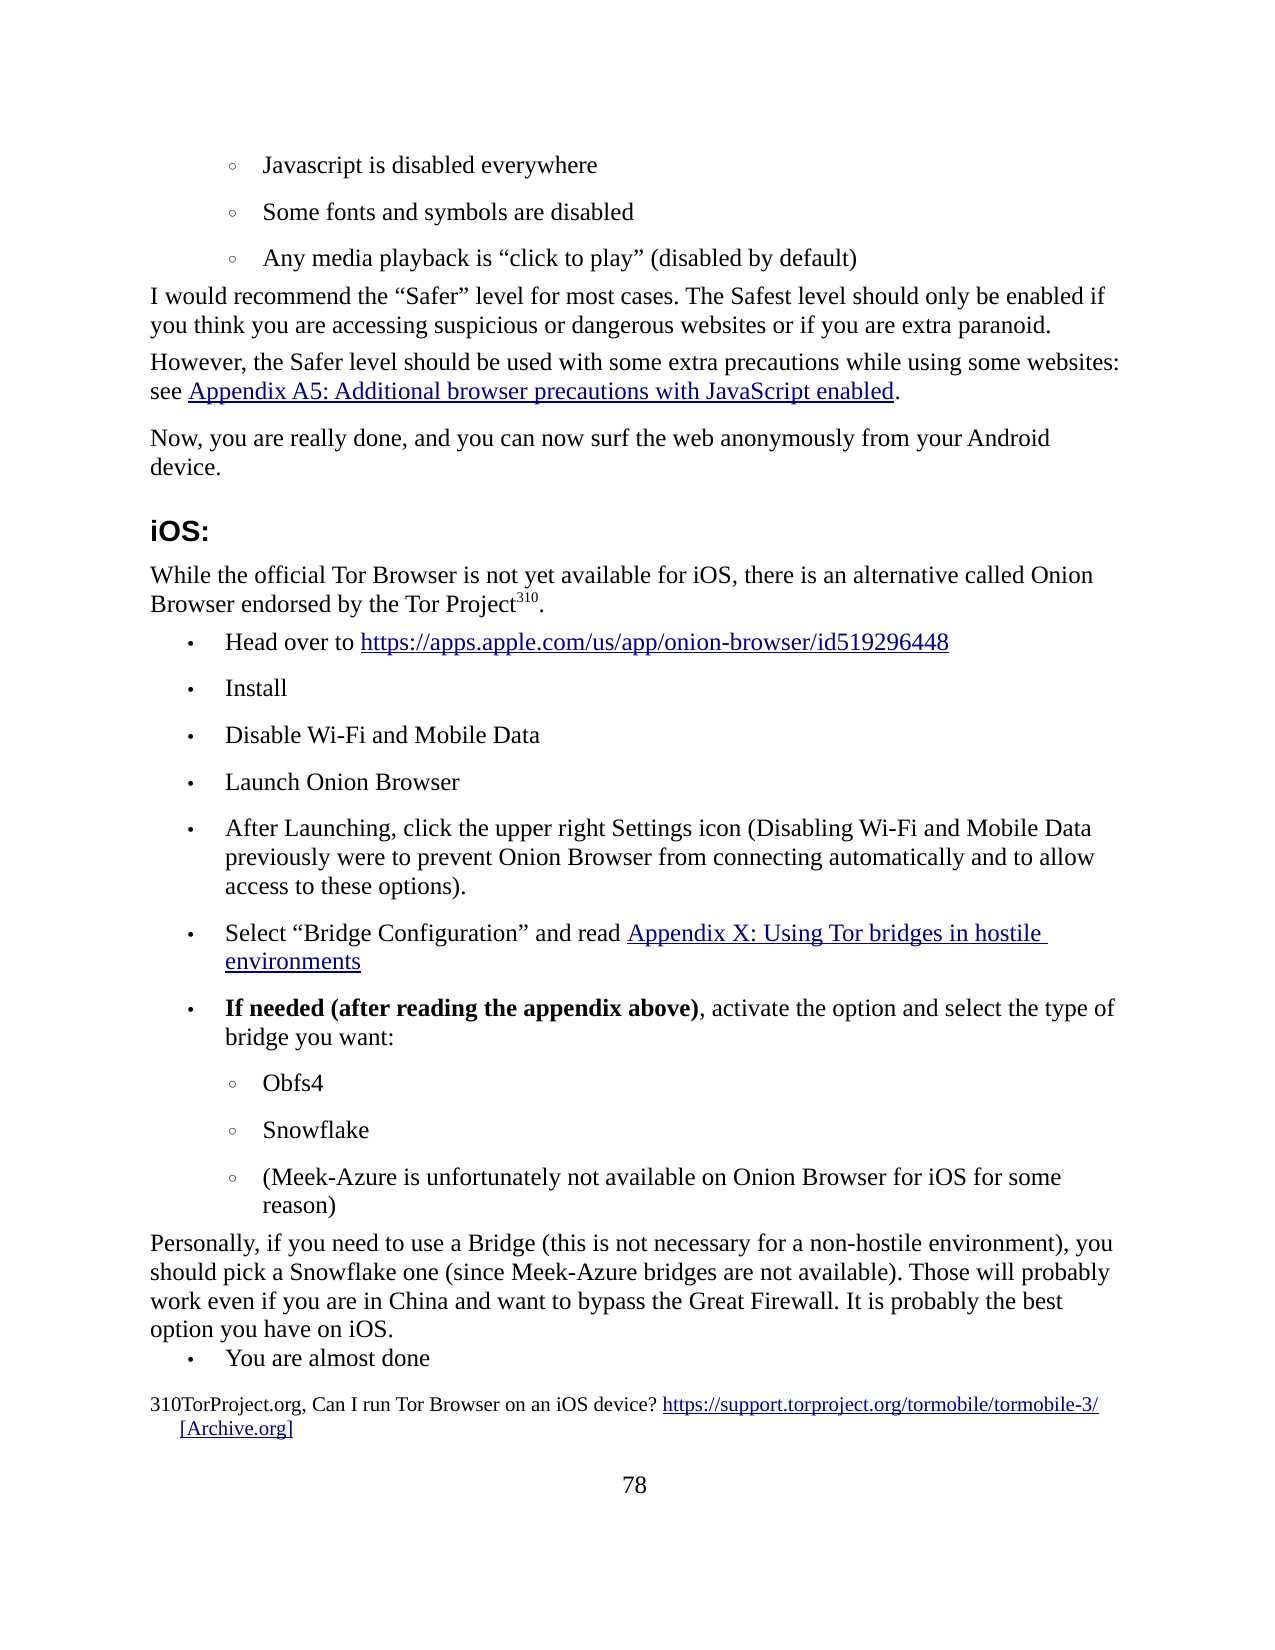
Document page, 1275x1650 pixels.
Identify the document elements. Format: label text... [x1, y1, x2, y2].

list Javascript is disabled everywhere [225, 150, 1125, 179]
subtitle iOS: [150, 514, 1125, 548]
list Install [187, 673, 1125, 702]
list Any media playback is “click to play” (disabled by default) [225, 243, 1125, 272]
list Select “Bridge Configuration” and read Appendix X: Using Tor bridges in hostile environments [187, 918, 1125, 975]
list Launch Onion Browser [187, 767, 1125, 796]
list Head over to https://apps.apple.com/us/app/onion-browser/id519296448 [187, 627, 1125, 656]
list If needed (after reading the appendix above), activate the option and select the type of bridge you want: [187, 993, 1125, 1051]
list Obfs4 [225, 1068, 1125, 1097]
text Personally, if you need to use a Bridge (this is not necessary for a non-hostile environment), you should pick a Snowflake one (since Meek-Azure bridges are not available). Those will probably work even if you are in China and want to bypass the Great Firewall. It is probably the best option you have on iOS. [150, 1228, 1125, 1343]
list Snowflake [225, 1115, 1125, 1144]
list After Launching, click the upper right Settings icon (Disabling Wi-Fi and Mobile Data previously were to prevent Onion Browser from connecting automatically and to allow access to these options). [187, 813, 1125, 900]
text TorProject.org, Can I run Tor Browser on an iOS device? https://support.torproject.org/tormobile/tormobile-3/ [Archive.org] [150, 1392, 1125, 1440]
list (Meek-Azure is unfortunately not available on Onion Browser for iOS for some reason) [225, 1162, 1125, 1219]
list You are almost done [187, 1343, 1125, 1372]
text I would recommend the “Safer” level for most cases. The Safest level should only be enabled if you think you are accessing suspicious or dangerous websites or if you are extra paranoid. [150, 281, 1125, 338]
text However, the Safer level should be used with some extra precautions while using some websites: see Appendix A5: Additional browser precautions with JavaScript enabled. [150, 347, 1125, 405]
list Disable Wi-Fi and Mobile Data [187, 720, 1125, 749]
text Now, you are really done, and you can now surf the web anonymously from your Android device. [150, 423, 1125, 480]
list Some fonts and symbols are disabled [225, 197, 1125, 225]
text While the official Tor Browser is not yet available for iOS, there is an alternative called Onion Browser endorsed by the Tor Project. [150, 560, 1125, 618]
